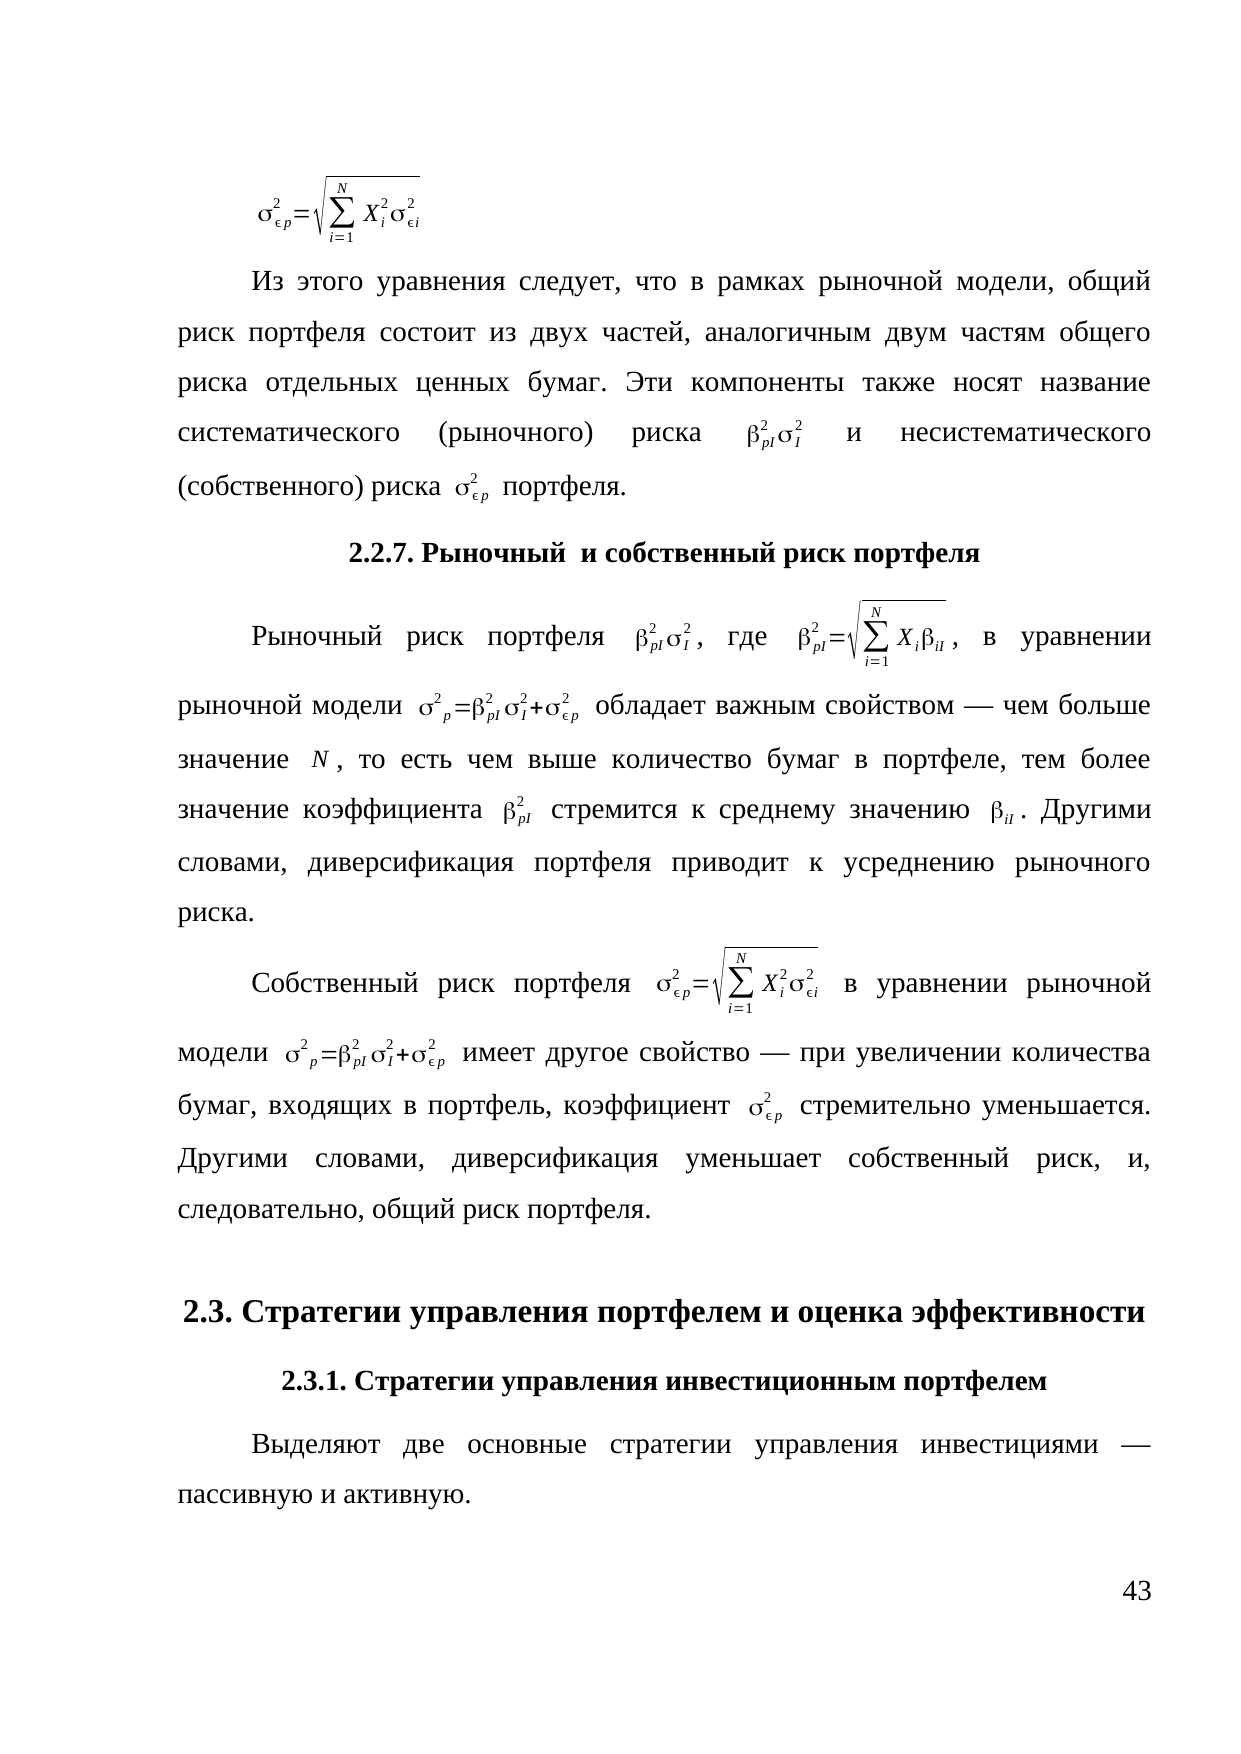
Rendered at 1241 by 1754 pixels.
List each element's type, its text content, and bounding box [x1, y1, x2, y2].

text Выделяют две основные стратегии управления инвестициями — пассивную и активную. [177, 1426, 1152, 1510]
subtitle 2.3.1. Стратегии управления инвестиционным портфелем [177, 1363, 1152, 1397]
text Из этого уравнения следует, что в рамках рыночной модели, общий риск портфеля состоит из двух частей, аналогичным двум частям общего риска отдельных ценных бумаг. Эти компоненты также носят название систематического (рыночного) риска и несистематического (собственного) риска портфеля. [177, 263, 1152, 504]
subtitle 2.2.7. Рыночный и собственный риск портфеля [177, 536, 1152, 569]
text Рыночный риск портфеля , где , в уравнении рыночной модели обладает важным свойством — чем больше значение , то есть чем выше количество бумаг в портфеле, тем более значение коэффициента стремится к среднему значению . Другими словами, диверсификация портфеля приводит к усреднению рыночного риска. [177, 598, 1152, 928]
subtitle 2.3. Стратегии управления портфелем и оценка эффективности [177, 1291, 1152, 1330]
text Собственный риск портфеля в уравнении рыночной модели имеет другое свойство — при увеличении количества бумаг, входящих в портфель, коэффициент стремительно уменьшается. Другими словами, диверсификация уменьшает собственный риск, и, следовательно, общий риск портфеля. [177, 945, 1152, 1224]
